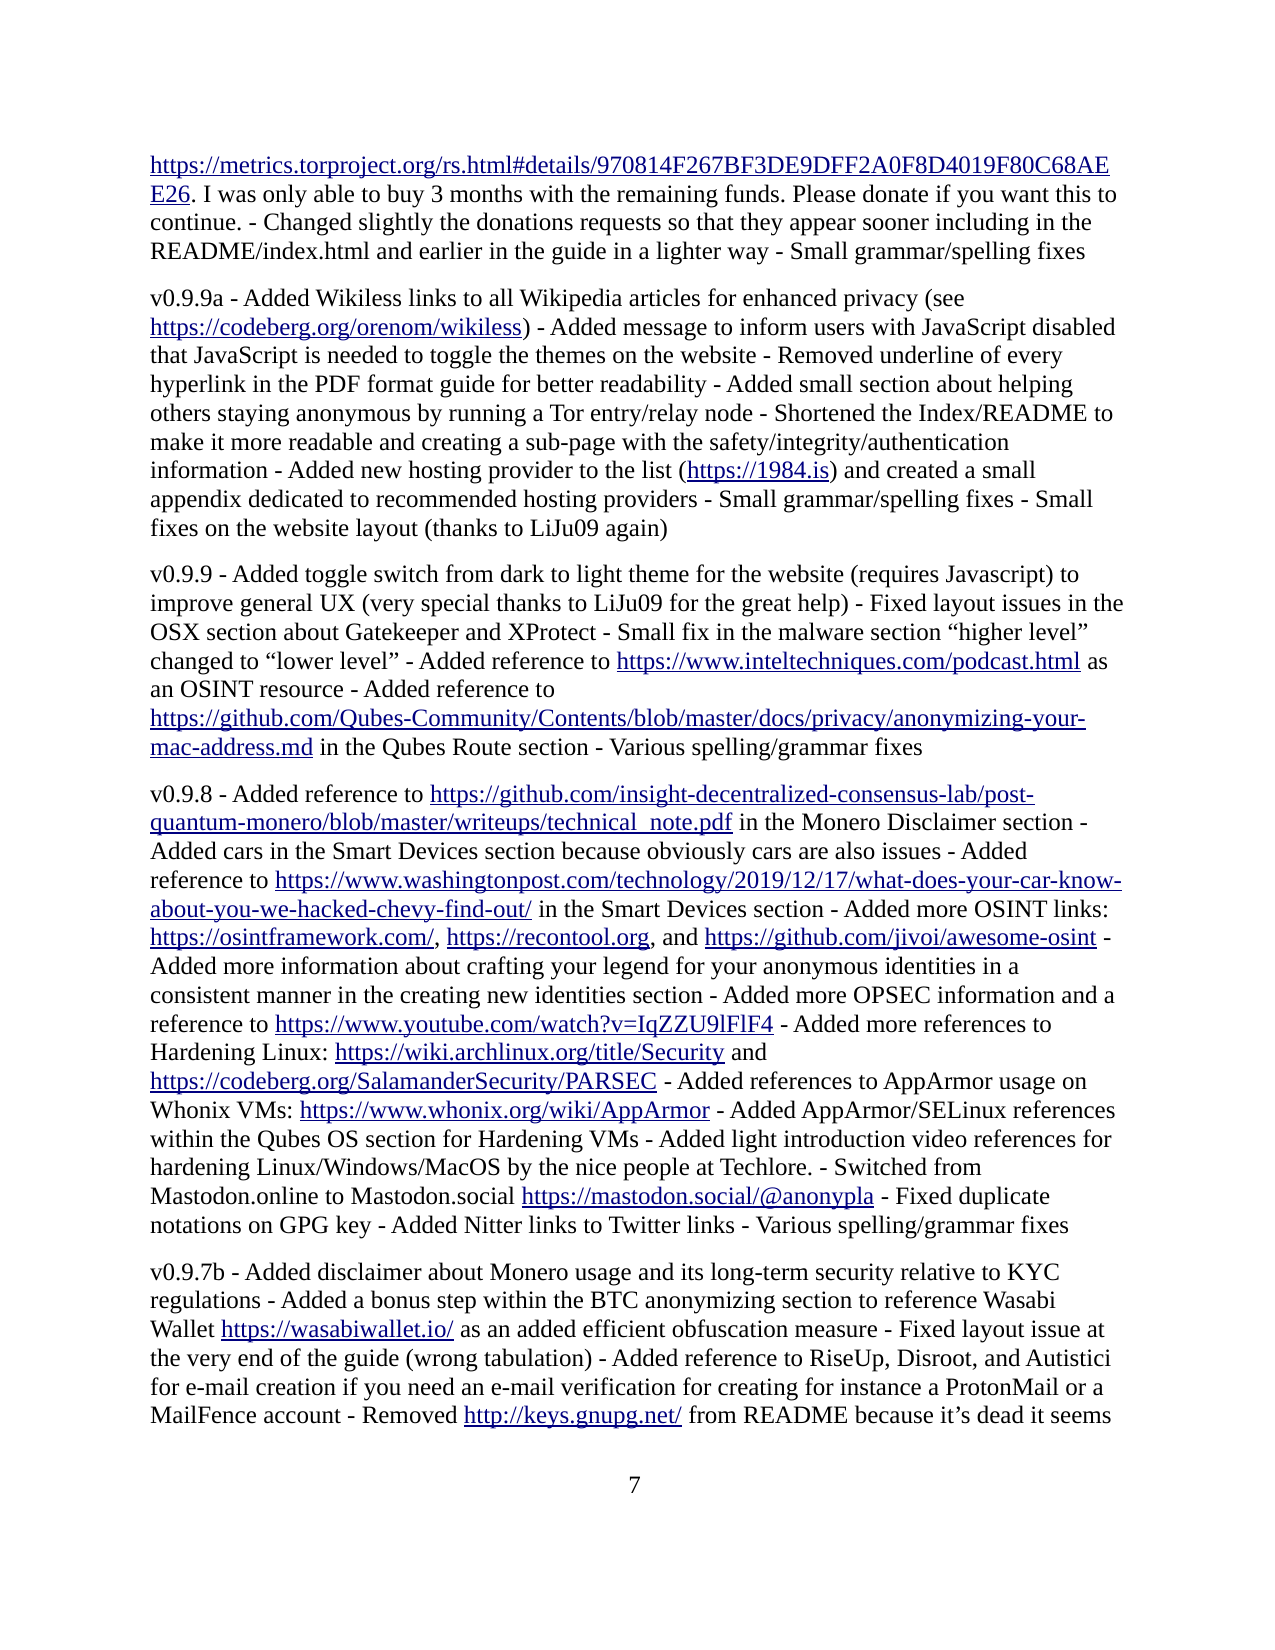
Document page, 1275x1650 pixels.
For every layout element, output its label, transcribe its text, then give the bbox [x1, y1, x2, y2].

text v0.9.8 - Added reference to https://github.com/insight-decentralized-consensus-lab/post-quantum-monero/blob/master/writeups/technical_note.pdf in the Monero Disclaimer section - Added cars in the Smart Devices section because obviously cars are also issues - Added reference to https://www.washingtonpost.com/technology/2019/12/17/what-does-your-car-know-about-you-we-hacked-chevy-find-out/ in the Smart Devices section - Added more OSINT links: https://osintframework.com/, https://recontool.org, and https://github.com/jivoi/awesome-osint - Added more information about crafting your legend for your anonymous identities in a consistent manner in the creating new identities section - Added more OPSEC information and a reference to https://www.youtube.com/watch?v=IqZZU9lFlF4 - Added more references to Hardening Linux: https://wiki.archlinux.org/title/Security and https://codeberg.org/SalamanderSecurity/PARSEC - Added references to AppArmor usage on Whonix VMs: https://www.whonix.org/wiki/AppArmor - Added AppArmor/SELinux references within the Qubes OS section for Hardening VMs - Added light introduction video references for hardening Linux/Windows/MacOS by the nice people at Techlore. - Switched from Mastodon.online to Mastodon.social https://mastodon.social/@anonypla - Fixed duplicate notations on GPG key - Added Nitter links to Twitter links - Various spelling/grammar fixes [150, 779, 1125, 1239]
text v0.9.9a - Added Wikiless links to all Wikipedia articles for enhanced privacy (see https://codeberg.org/orenom/wikiless) - Added message to inform users with JavaScript disabled that JavaScript is needed to toggle the themes on the website - Removed underline of every hyperlink in the PDF format guide for better readability - Added small section about helping others staying anonymous by running a Tor entry/relay node - Shortened the Index/README to make it more readable and creating a sub-page with the safety/integrity/authentication information - Added new hosting provider to the list (https://1984.is) and created a small appendix dedicated to recommended hosting providers - Small grammar/spelling fixes - Small fixes on the website layout (thanks to LiJu09 again) [150, 283, 1125, 542]
text https://metrics.torproject.org/rs.html#details/970814F267BF3DE9DFF2A0F8D4019F80C68AEE26. I was only able to buy 3 months with the remaining funds. Please donate if you want this to continue. - Changed slightly the donations requests so that they appear sooner including in the README/index.html and earlier in the guide in a lighter way - Small grammar/spelling fixes [150, 150, 1125, 265]
text v0.9.9 - Added toggle switch from dark to light theme for the website (requires Javascript) to improve general UX (very special thanks to LiJu09 for the great help) - Fixed layout issues in the OSX section about Gatekeeper and XProtect - Small fix in the malware section “higher level” changed to “lower level” - Added reference to https://www.inteltechniques.com/podcast.html as an OSINT resource - Added reference to https://github.com/Qubes-Community/Contents/blob/master/docs/privacy/anonymizing-your-mac-address.md in the Qubes Route section - Various spelling/grammar fixes [150, 559, 1125, 761]
text v0.9.7b - Added disclaimer about Monero usage and its long-term security relative to KYC regulations - Added a bonus step within the BTC anonymizing section to reference Wasabi Wallet https://wasabiwallet.io/ as an added efficient obfuscation measure - Fixed layout issue at the very end of the guide (wrong tabulation) - Added reference to RiseUp, Disroot, and Autistici for e-mail creation if you need an e-mail verification for creating for instance a ProtonMail or a MailFence account - Removed http://keys.gnupg.net/ from README because it’s dead it seems [150, 1257, 1125, 1429]
